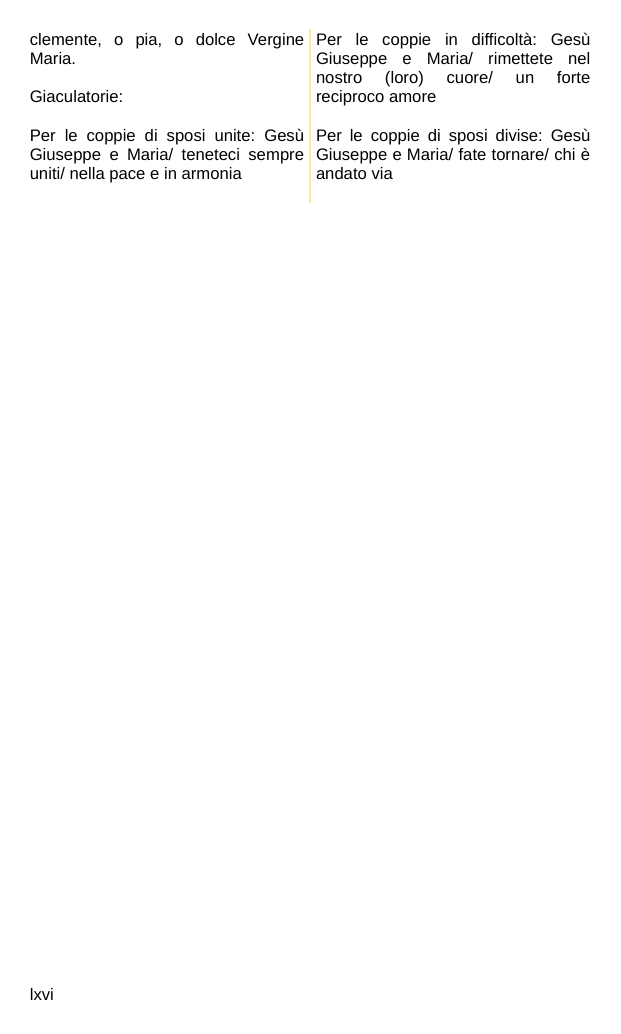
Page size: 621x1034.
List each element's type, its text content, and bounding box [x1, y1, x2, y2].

text clemente, o pia, o dolce Vergine Maria. [29, 29, 304, 68]
text Per le coppie di sposi unite: Gesù Giuseppe e Maria/ teneteci sempre uniti/ nella pace e in armonia [29, 125, 304, 183]
text Per le coppie di sposi divise: Gesù Giuseppe e Maria/ fate tornare/ chi è andato via [316, 125, 591, 183]
text Giaculatorie: [29, 87, 304, 106]
text Per le coppie in difficoltà: Gesù Giuseppe e Maria/ rimettete nel nostro (loro) cuore/ un forte reciproco amore [316, 29, 591, 106]
